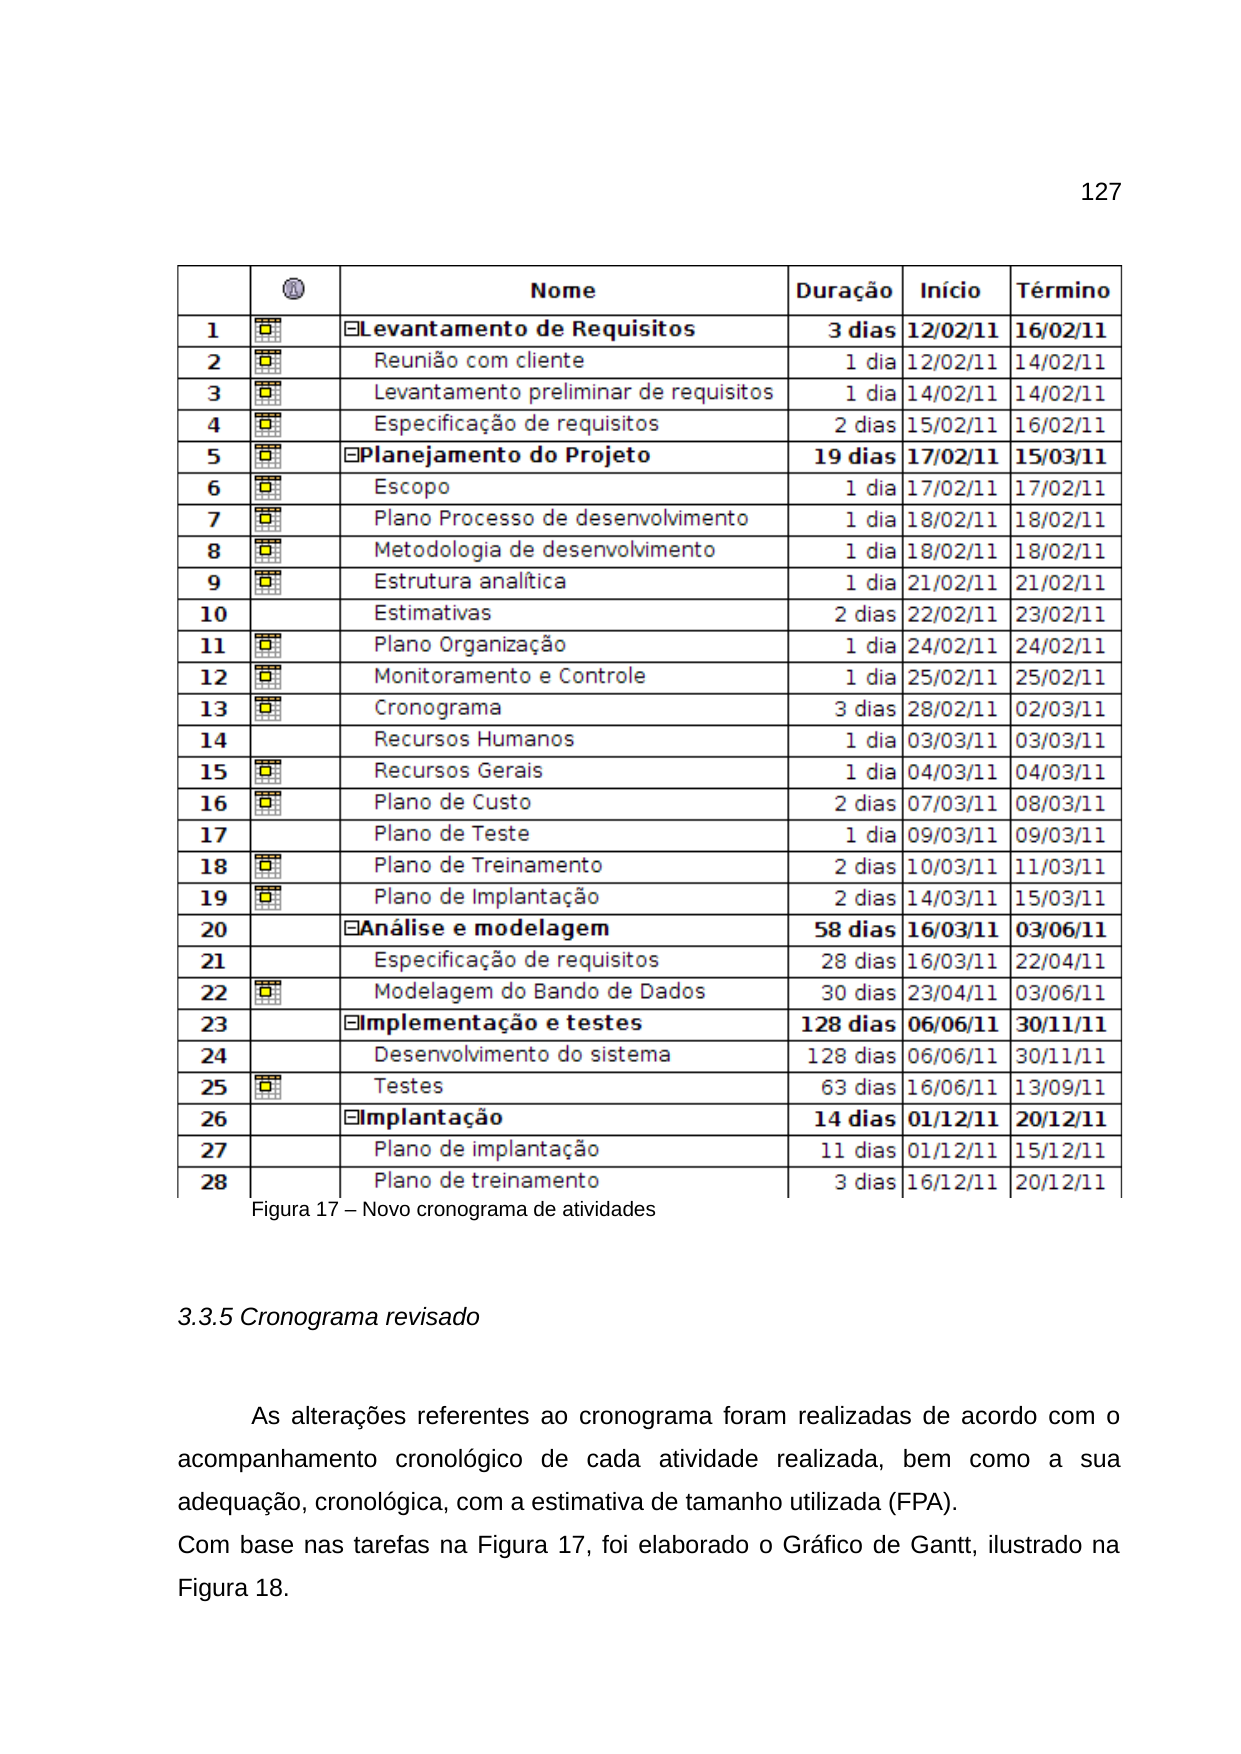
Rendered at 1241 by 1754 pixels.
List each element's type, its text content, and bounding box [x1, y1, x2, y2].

text As alterações referentes ao cronograma foram realizadas de acordo com o acompanhamento cronológico de cada atividade realizada, bem como a sua adequação, cronológica, com a estimativa de tamanho utilizada (FPA). [177, 1401, 1122, 1516]
text Com base nas tarefas na Figura 17, foi elaborado o Gráfico de Gantt, ilustrado na Figura 18. [177, 1530, 1122, 1602]
subtitle 3.3.5 Cronograma revisado [177, 1302, 1122, 1331]
text Figura 17 – Novo cronograma de atividades [177, 1198, 1122, 1221]
picture [177, 265, 1123, 1198]
